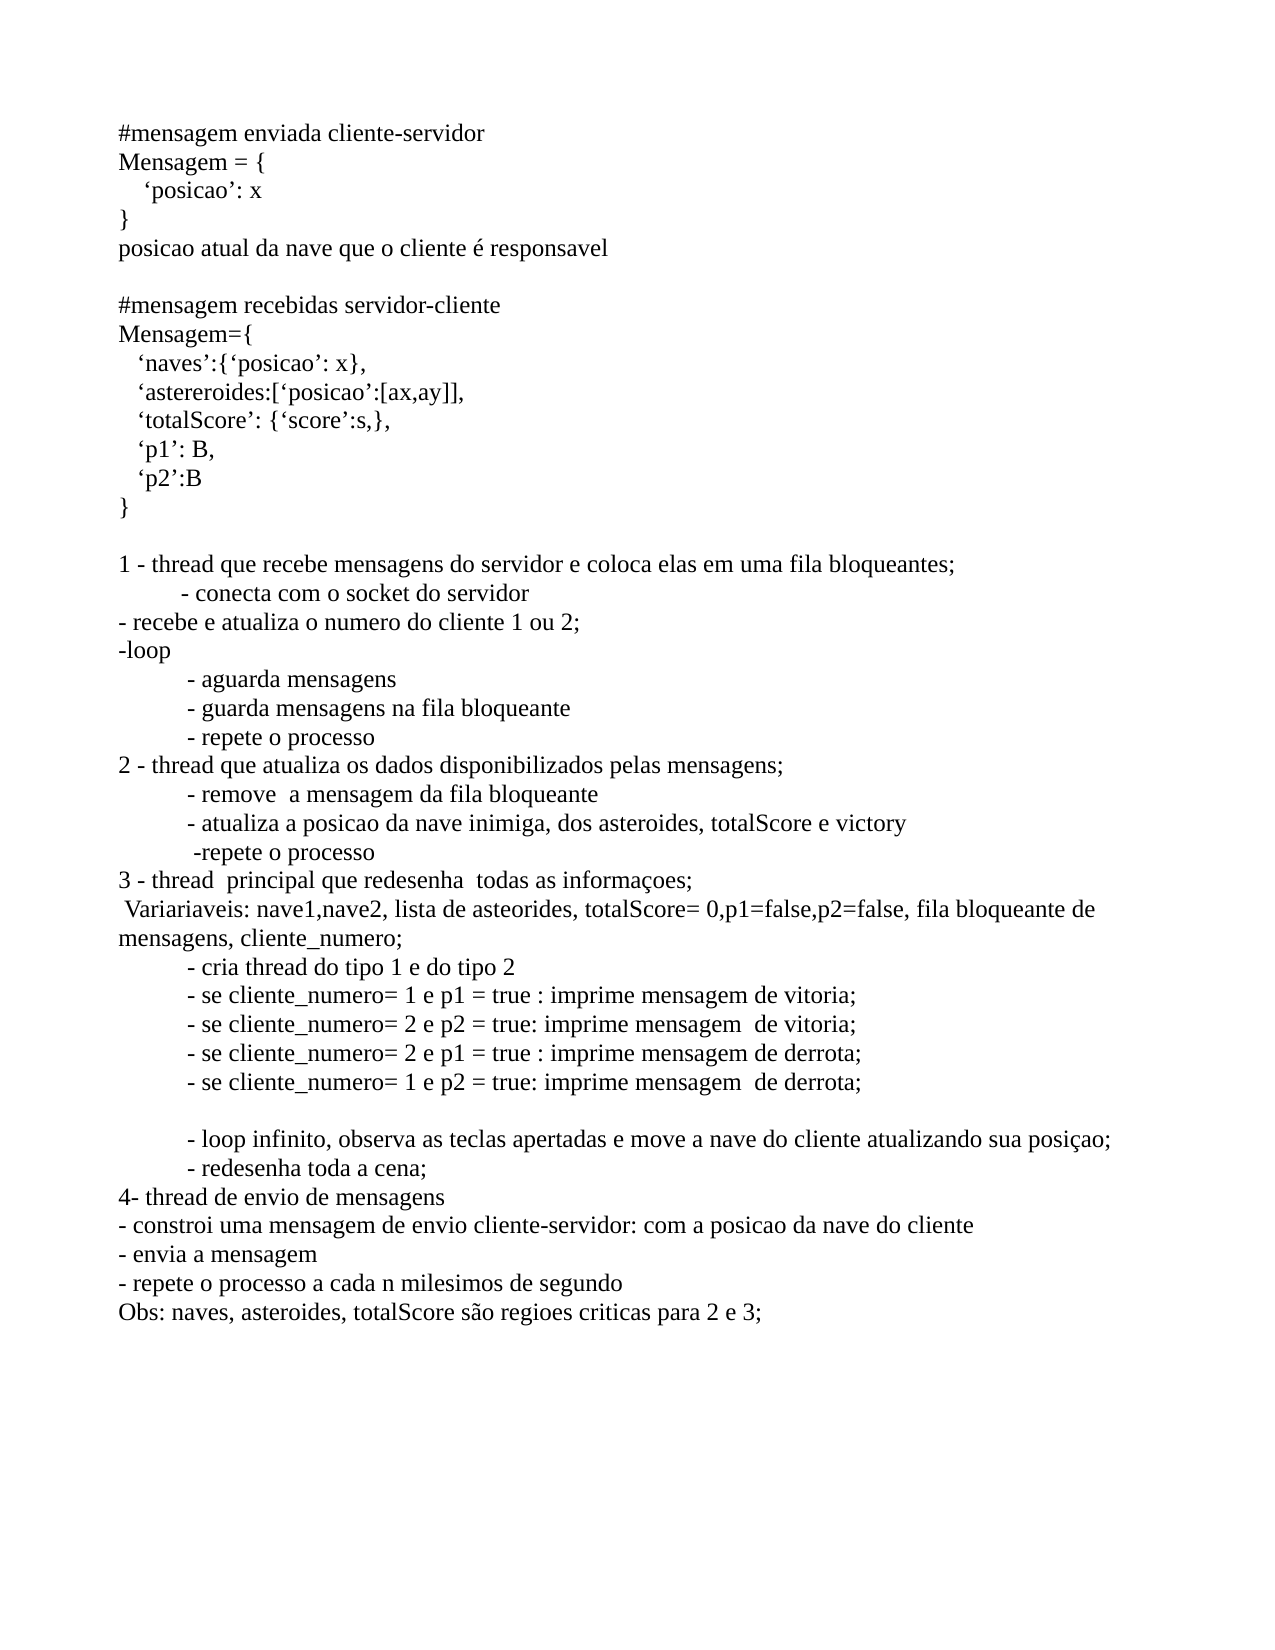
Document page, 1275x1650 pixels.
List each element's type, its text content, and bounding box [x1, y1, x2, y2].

text posicao atual da nave que o cliente é responsavel [118, 233, 1157, 262]
text #mensagem recebidas servidor-cliente [118, 291, 1157, 319]
text -loop [118, 636, 1157, 664]
text - conecta com o socket do servidor [118, 578, 1157, 607]
text Mensagem={ [118, 319, 1157, 348]
text - envia a mensagem [118, 1239, 1157, 1268]
text - se cliente_numero= 1 e p2 = true: imprime mensagem de derrota; [118, 1067, 1157, 1096]
text - recebe e atualiza o numero do cliente 1 ou 2; [118, 607, 1157, 636]
text - se cliente_numero= 2 e p2 = true: imprime mensagem de vitoria; [118, 1009, 1157, 1038]
text - se cliente_numero= 2 e p1 = true : imprime mensagem de derrota; [118, 1038, 1157, 1067]
text - loop infinito, observa as teclas apertadas e move a nave do cliente atualizando sua posiçao; [118, 1124, 1157, 1153]
text - remove a mensagem da fila bloqueante [118, 779, 1157, 808]
text - guarda mensagens na fila bloqueante [118, 693, 1157, 722]
text ‘posicao’: x [118, 176, 1157, 204]
text ‘totalScore’: {‘score’:s,}, [118, 406, 1157, 434]
text - repete o processo a cada n milesimos de segundo [118, 1268, 1157, 1297]
text ‘astereroides:[‘posicao’:[ax,ay]], [118, 377, 1157, 406]
text - atualiza a posicao da nave inimiga, dos asteroides, totalScore e victory [118, 808, 1157, 837]
text -repete o processo [118, 837, 1157, 866]
text Variariaveis: nave1,nave2, lista de asteorides, totalScore= 0,p1=false,p2=false, fila bloqueante de mensagens, cliente_numero; [118, 894, 1157, 952]
text 1 - thread que recebe mensagens do servidor e coloca elas em uma fila bloqueantes; [118, 549, 1157, 578]
text - se cliente_numero= 1 e p1 = true : imprime mensagem de vitoria; [118, 981, 1157, 1009]
text - aguarda mensagens [118, 664, 1157, 693]
text #mensagem enviada cliente-servidor [118, 118, 1157, 147]
text 4- thread de envio de mensagens [118, 1182, 1157, 1211]
text 2 - thread que atualiza os dados disponibilizados pelas mensagens; [118, 751, 1157, 779]
text Obs: naves, asteroides, totalScore são regioes criticas para 2 e 3; [118, 1297, 1157, 1326]
text - constroi uma mensagem de envio cliente-servidor: com a posicao da nave do cliente [118, 1211, 1157, 1239]
text } [118, 492, 1157, 521]
text ‘naves’:{‘posicao’: x}, [118, 348, 1157, 377]
text ‘p1’: B, [118, 434, 1157, 463]
text - cria thread do tipo 1 e do tipo 2 [118, 952, 1157, 981]
text ‘p2’:B [118, 463, 1157, 492]
text - repete o processo [118, 722, 1157, 751]
text - redesenha toda a cena; [118, 1153, 1157, 1182]
text } [118, 204, 1157, 233]
text Mensagem = { [118, 147, 1157, 176]
text 3 - thread principal que redesenha todas as informaçoes; [118, 866, 1157, 894]
